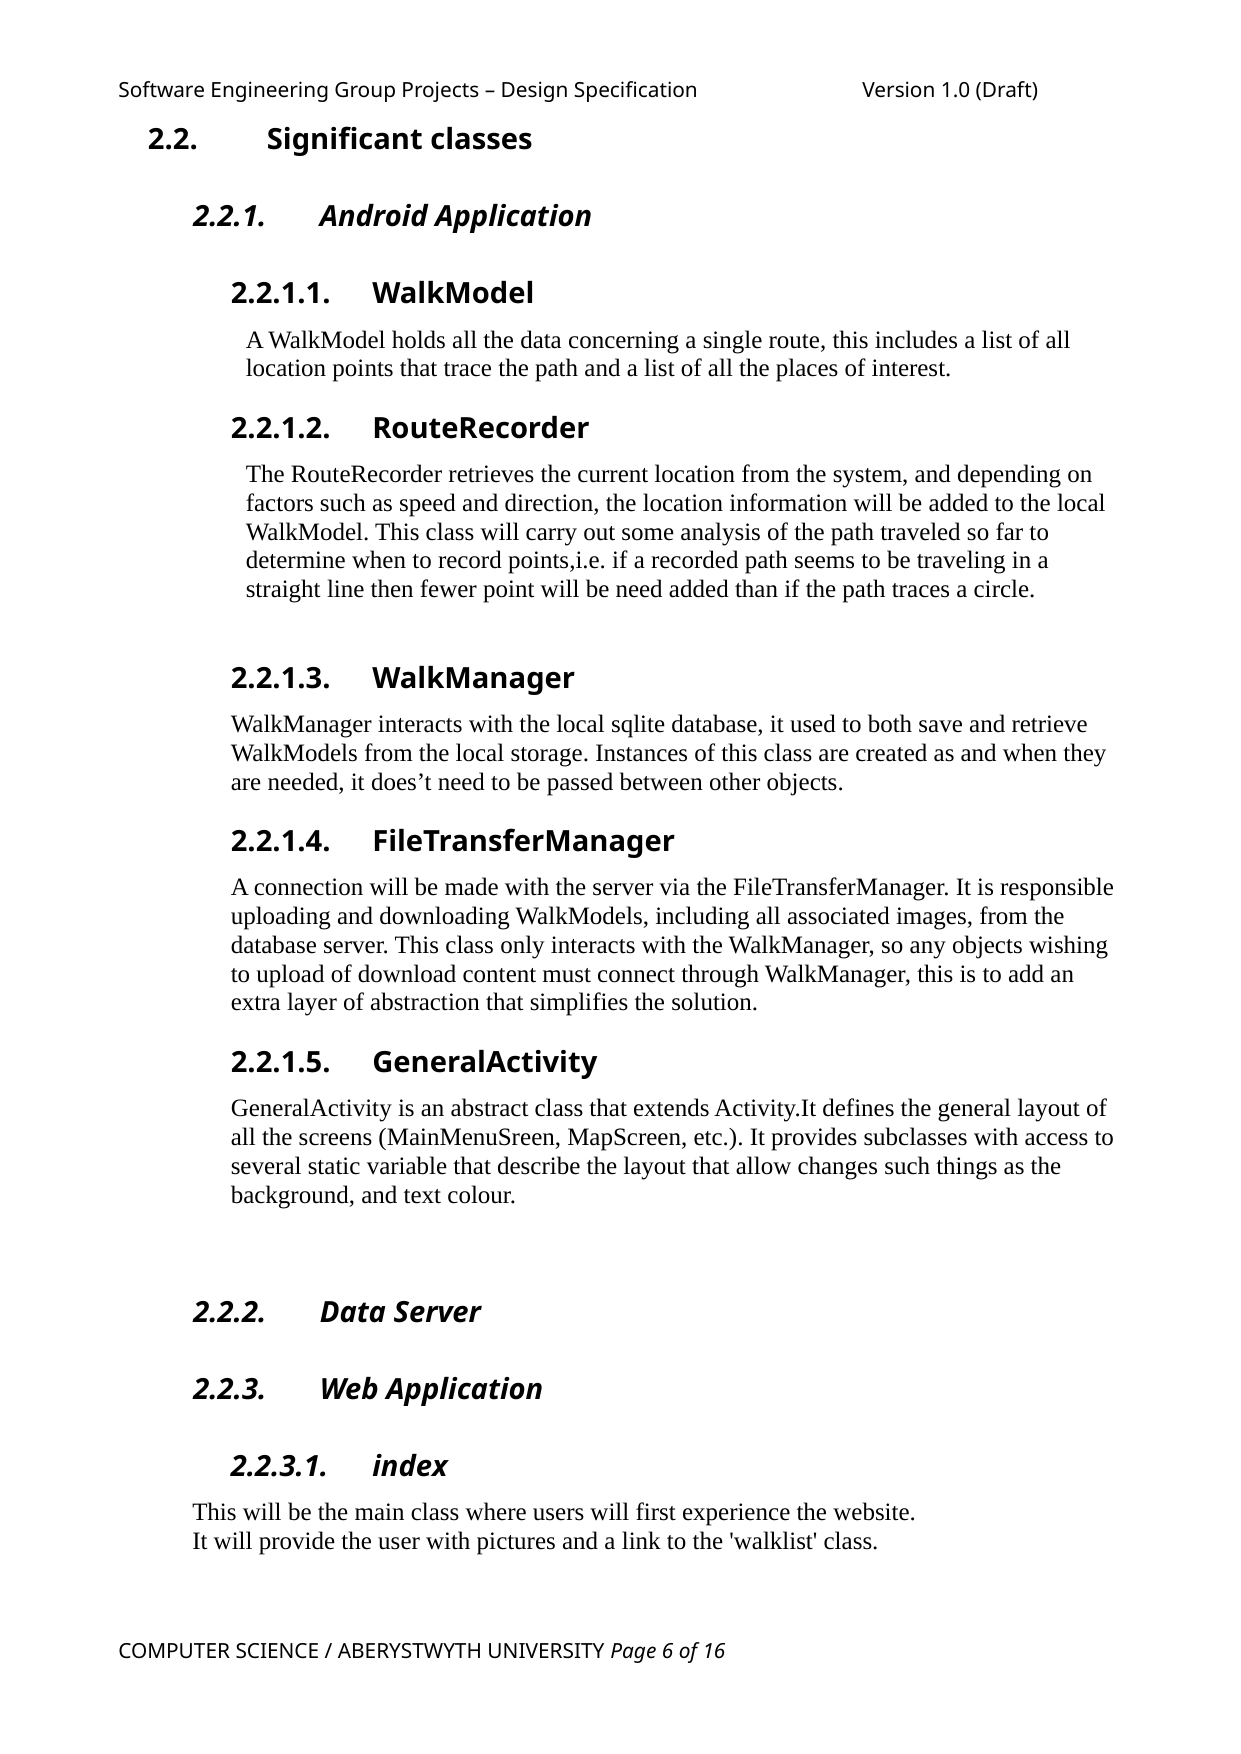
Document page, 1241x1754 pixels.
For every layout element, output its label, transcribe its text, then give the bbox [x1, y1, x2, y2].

subtitle index [231, 1445, 1122, 1485]
text A WalkModel holds all the data concerning a single route, this includes a list of all location points that trace the path and a list of all the places of interest. [246, 325, 1122, 382]
subtitle RouteRecorder [231, 407, 1122, 447]
subtitle Android Application [193, 195, 1122, 235]
subtitle WalkModel [231, 272, 1122, 312]
text It will provide the user with pictures and a link to the 'walklist' class. [192, 1526, 1122, 1555]
text WalkManager interacts with the local sqlite database, it used to both save and retrieve WalkModels from the local storage. Instances of this class are created as and when they are needed, it does’t need to be passed between other objects. [231, 709, 1122, 795]
subtitle Significant classes [148, 118, 1122, 158]
text This will be the main class where users will first experience the website. [192, 1497, 1122, 1526]
subtitle WalkManager [231, 657, 1122, 697]
text A connection will be made with the server via the FileTransferManager. It is responsible uploading and downloading WalkModels, including all associated images, from the database server. This class only interacts with the WalkManager, so any objects wishing to upload of download content must connect through WalkManager, this is to add an extra layer of abstraction that simplifies the solution. [231, 872, 1122, 1016]
subtitle GeneralActivity [231, 1041, 1122, 1081]
subtitle Web Application [193, 1368, 1122, 1408]
subtitle FileTransferManager [231, 820, 1122, 860]
text The RouteRecorder retrieves the current location from the system, and depending on factors such as speed and direction, the location information will be added to the local WalkModel. This class will carry out some analysis of the path traveled so far to determine when to record points,i.e. if a recorded path seems to be traveling in a straight line then fewer point will be need added than if the path traces a circle. [246, 459, 1122, 603]
text GeneralActivity is an abstract class that extends Activity.It defines the general layout of all the screens (MainMenuSreen, MapScreen, etc.). It provides subclasses with access to several static variable that describe the layout that allow changes such things as the background, and text colour. [231, 1093, 1122, 1208]
subtitle Data Server [193, 1291, 1122, 1331]
